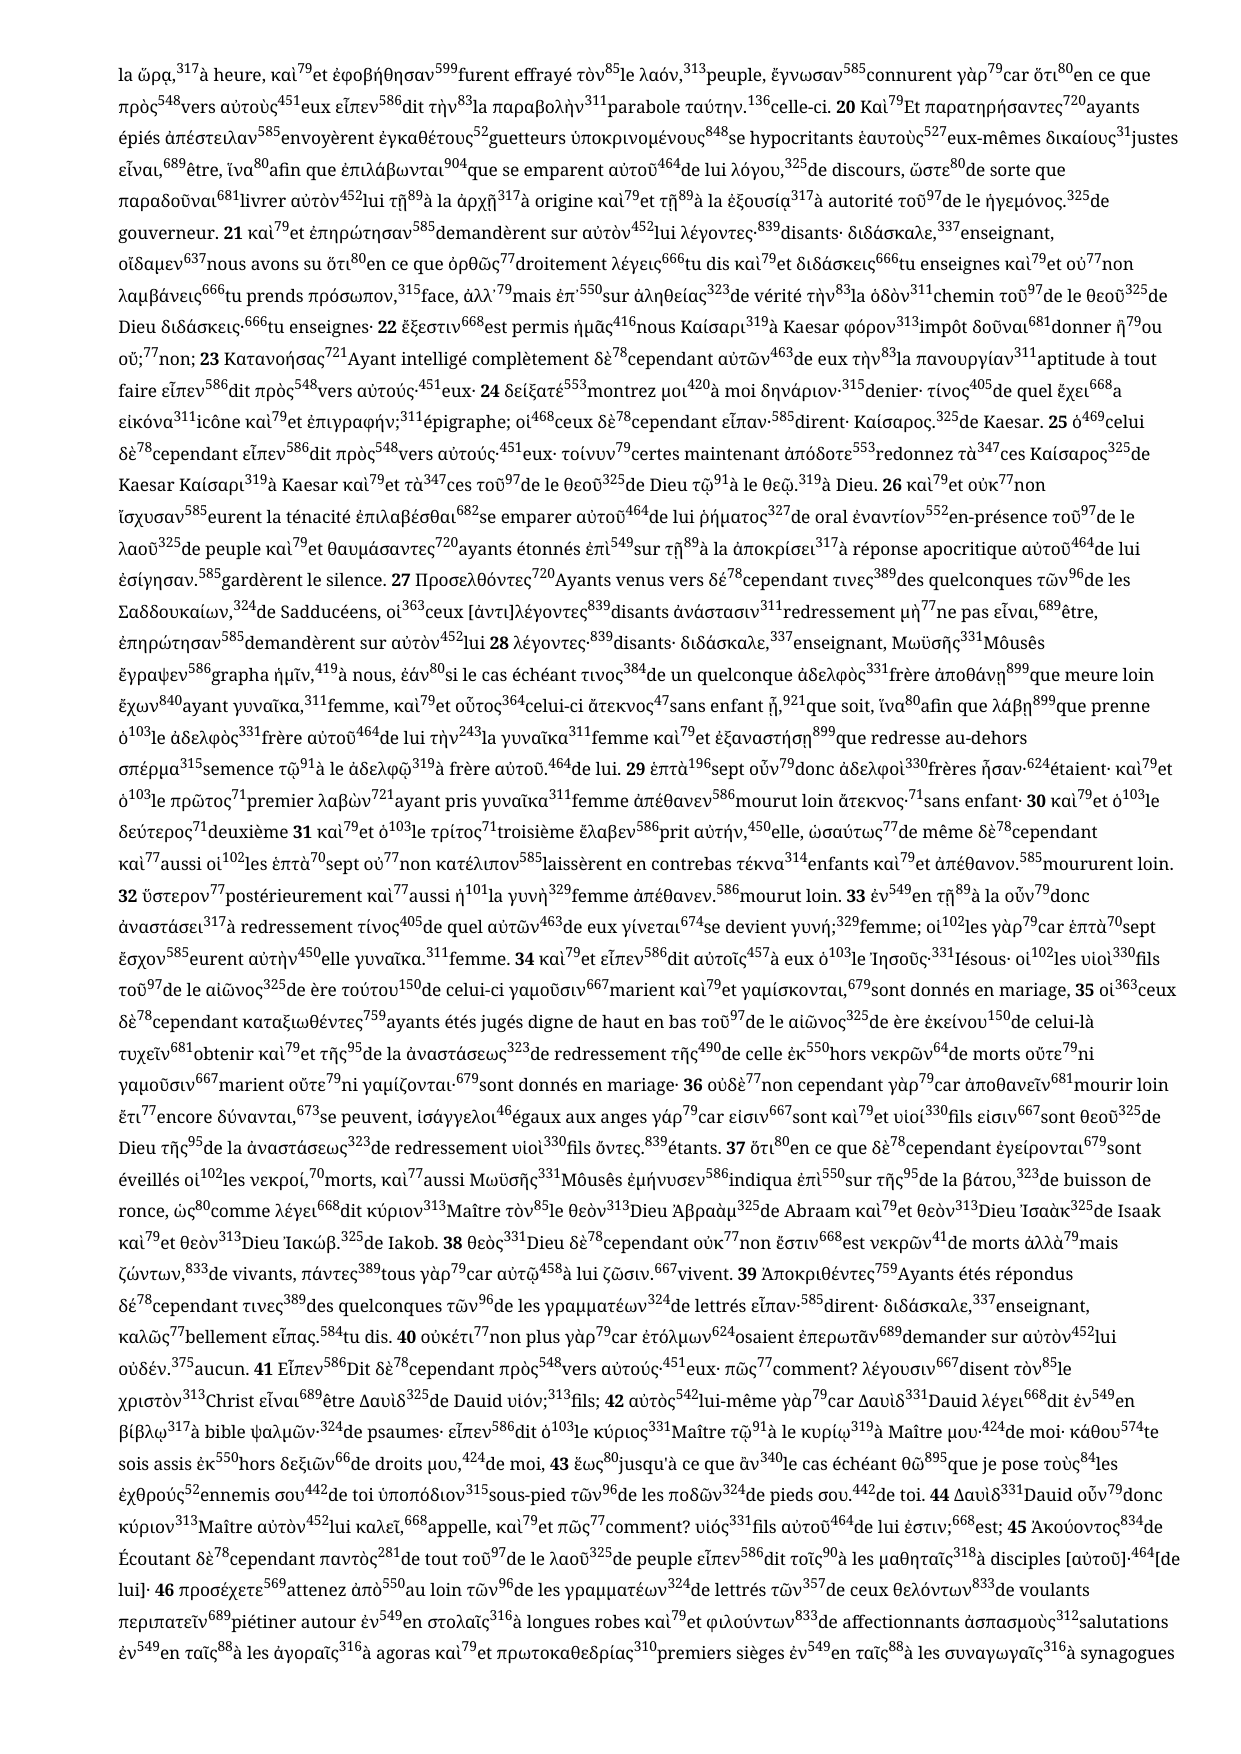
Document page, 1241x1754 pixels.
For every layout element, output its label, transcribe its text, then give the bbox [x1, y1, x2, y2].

text 1 Καὶ79Et ἐγένετο592se devint ἐν549en μιᾷ57à une τῶν94de les ἡμερῶν322de journées διδάσκοντος834de enseignant αὐτοῦ464de lui τὸν85le λαὸν313peuple ἐν549en τῷ93à le ἱερῷ321à sanctuaire καὶ79et εὐαγγελιζομένου861de se évangélisant ἐπέστησαν585présentèrent οἱ102les ἀρχιερεῖς330chefs sacrificateurs καὶ79et οἱ102les γραμματεῖς330lettrés σὺν549avec τοῖς90à les πρεσβυτέροις58à plus anciens 2 καὶ79et εἶπαν585dirent λέγοντες839disants πρὸς548vers αὐτόν·452lui· εἰπὸν554dis ἡμῖν419à nous ἐν549en ποίᾳ164à quelle ἐξουσίᾳ317à autorité ταῦτα347ces-ci ποιεῖς,666tu fais, ἢ79ou τίς410quel ἐστιν668est ὁ364celui δούς721ayant donné σοι439à toi τὴν83la ἐξουσίαν311autorité ταύτην;136celle-ci; 3 ἀποκριθεὶς760ayant été répondu δὲ78cependant εἶπεν586dit πρὸς548vers αὐτούς·451eux· ἐρωτήσω602je solliciterai ὑμᾶς436vous κἀγὼ431et moi λόγον,313discours, καὶ79et εἴπατέ553dites μοι·420à moi· 4 τὸ105le βάπτισμα333baptême Ἰωάννου325de Ioannes ἐξ550hors οὐρανοῦ325de ciel ἦν625était ἢ79ou ἐξ550hors ἀνθρώπων;324de êtres humains; 5 οἱ468ceux δὲ78cependant συνελογίσαντο591se calculèrent ensemble πρὸς548vers ἑαυτοὺς527eux-mêmes λέγοντες839disants ὅτι80en ce que ἐὰν80si le cas échéant εἴπωμεν·894que nous disions· ἐξ550hors οὐρανοῦ,325de ciel, ἐρεῖ·606dira· διὰ548par le fait de τί399quel οὐκ77non ἐπιστεύσατε583vous crûtes αὐτῷ;458à lui; 6 ἐὰν80si le cas échéant δὲ78cependant εἴπωμεν·894que nous disions· ἐξ550hors ἀνθρώπων,324de êtres humains, ὁ103le λαὸς331peuple ἅπας287en totalité καταλιθάσει606pierrera de haut en bas ἡμᾶς,416nous, πεπεισμένος813ayant été persuadé γάρ79car ἐστιν668est Ἰωάννην313Ioannes προφήτην313prophète εἶναι.689être. 7 καὶ79et ἀπεκρίθησαν599furent répondu μὴ77ne pas εἰδέναι686avoir su πόθεν.77d'où?. 8 καὶ79et ὁ103le Ἰησοῦς331Iésous εἶπεν586dit αὐτοῖς·457à eux· οὐδὲ77non cependant ἐγὼ431moi λέγω664je dis ὑμῖν438à vous ἐν549en ποίᾳ164à quelle ἐξουσίᾳ317à autorité ταῦτα347ces-ci ποιῶ.664je fais. 9 Ἤρξατο592Se origina δὲ78cependant πρὸς548vers τὸν85le λαὸν313peuple λέγειν689dire τὴν83la παραβολὴν311parabole ταύτην·136celle-ci· ἄνθρωπός331être humain [τις]390[un quelconque] ἐφύτευσεν586planta ἀμπελῶνα313vignoble καὶ79et ἐξέδετο592se donna dehors αὐτὸν452lui γεωργοῖς318à cultivateurs καὶ79et ἀπεδήμησεν586déménagea loin χρόνους312temps ἱκανούς.3assez-importants. 10 καὶ79et καιρῷ319à moment ἀπέστειλεν586envoya πρὸς548vers τοὺς84les γεωργοὺς312cultivateurs δοῦλον313mâle esclave ἵνα80afin que ἀπὸ550au loin τοῦ97de le καρποῦ325de fruit τοῦ97de le ἀμπελῶνος325de vignoble δώσουσιν605donneront αὐτῷ·458à lui· οἱ102les δὲ78cependant γεωργοὶ330cultivateurs ἐξαπέστειλαν585envoyèrent dehors αὐτὸν452lui δείραντες720ayants pelés κενόν.53vide. 11 καὶ79et προσέθετο592se apposa ἕτερον373autre-différent πέμψαι681mander δοῦλον·313mâle esclave· οἱ468ceux δὲ78cependant κἀκεῖνον346et celui-là δείραντες720ayants pelés καὶ79et ἀτιμάσαντες720ayants dévalorisés ἐξαπέστειλαν585envoyèrent dehors κενόν.53vide. 12 καὶ79et προσέθετο592se apposa τρίτον53troisième πέμψαι·681mander· οἱ468ceux δὲ78cependant καὶ77aussi τοῦτον346celui-ci τραυματίσαντες720ayants traumatisés ἐξέβαλον.585éjectèrent. 13 εἶπεν586dit δὲ78cependant ὁ103le κύριος331Maître τοῦ97de le ἀμπελῶνος·325de vignoble· τί399quel ποιήσω;895que je fasse; πέμψω602je manderai τὸν85le υἱόν313fils μου424de moi τὸν85le ἀγαπητόν·4aimé· ἴσως77également τοῦτον346celui-ci ἐντραπήσονται.618seront tourné intérieurement. 14 ἰδόντες720ayants vus δὲ78cependant αὐτὸν452lui οἱ102les γεωργοὶ330cultivateurs διελογίζοντο630se calculaient au-travers πρὸς548vers ἀλλήλους501les uns les autres λέγοντες·839disants· οὗτός364celui-ci ἐστιν668est ὁ103le κληρονόμος·331héritier· ἀποκτείνωμεν894que nous tuions catégoriquement αὐτόν,452lui, ἵνα80afin que ἡμῶν423de nous γένηται905que se devienne ἡ101la κληρονομία.329héritage. 15 καὶ79et ἐκβαλόντες720ayants éjectés αὐτὸν452lui ἔξω552au-dehors τοῦ97de le ἀμπελῶνος325de vignoble ἀπέκτειναν.585tuèrent catégoriquement. τί399quel οὖν79donc ποιήσει606fera αὐτοῖς457à eux ὁ103le κύριος331Maître τοῦ97de le ἀμπελῶνος;325de vignoble; 16 ἐλεύσεται612se viendra καὶ79et ἀπολέσει606perdra au loin τοὺς84les γεωργοὺς312cultivateurs τούτους137ceux-ci καὶ79et δώσει606donnera τὸν85le ἀμπελῶνα313vignoble ἄλλοις.377à autres. ἀκούσαντες720ayants écoutés δὲ78cependant εἶπαν·585dirent· μὴ77ne pas γένοιτο.696que se devienne. 17 ὁ469celui δὲ78cependant ἐμβλέψας721ayant entré regard αὐτοῖς457à eux εἶπεν·586dit· τί412quel οὖν79donc ἐστιν668est τὸ366ce γεγραμμένον815ayant été graphé τοῦτο·366ce-ci· λίθον313pierre ὃν480lequel ἀπεδοκίμασαν585éprouvèrent en rejet οἱ363ceux οἰκοδομοῦντες,839édifiants en maison, οὗτος364celui-ci ἐγενήθη600fut devenu εἰς548envers κεφαλὴν311tête γωνίας;323de coin; 18 πᾶς390tout ὁ364celui πεσὼν721ayant tombé ἐπ᾽548sur ἐκεῖνον138celui-là τὸν85le λίθον313pierre συνθλασθήσεται·619sera écrasé ensemble· ἐφ᾽548sur ὃν480lequel δ᾽78cependant ἂν340le cas échéant πέσῃ,899que tombe, λικμήσει606vannera αὐτόν.452lui. 19 Καὶ79Et ἐζήτησαν585cherchèrent οἱ102les γραμματεῖς330lettrés καὶ79et οἱ102les ἀρχιερεῖς330chefs sacrificateurs ἐπιβαλεῖν681surjeter ἐπ᾽548sur αὐτὸν452lui τὰς242les χεῖρας310mains ἐν549en αὐτῇ142à même τῇ89à la ὥρᾳ,317à heure, καὶ79et ἐφοβήθησαν599furent effrayé τὸν85le λαόν,313peuple, ἔγνωσαν585connurent γὰρ79car ὅτι80en ce que πρὸς548vers αὐτοὺς451eux εἶπεν586dit τὴν83la παραβολὴν311parabole ταύτην.136celle-ci. 20 Καὶ79Et παρατηρήσαντες720ayants épiés ἀπέστειλαν585envoyèrent ἐγκαθέτους52guetteurs ὑποκρινομένους848se hypocritants ἑαυτοὺς527eux-mêmes δικαίους31justes εἶναι,689être, ἵνα80afin que ἐπιλάβωνται904que se emparent αὐτοῦ464de lui λόγου,325de discours, ὥστε80de sorte que παραδοῦναι681livrer αὐτὸν452lui τῇ89à la ἀρχῇ317à origine καὶ79et τῇ89à la ἐξουσίᾳ317à autorité τοῦ97de le ἡγεμόνος.325de gouverneur. 21 καὶ79et ἐπηρώτησαν585demandèrent sur αὐτὸν452lui λέγοντες·839disants· διδάσκαλε,337enseignant, οἴδαμεν637nous avons su ὅτι80en ce que ὀρθῶς77droitement λέγεις666tu dis καὶ79et διδάσκεις666tu enseignes καὶ79et οὐ77non λαμβάνεις666tu prends πρόσωπον,315face, ἀλλ᾽79mais ἐπ᾽550sur ἀληθείας323de vérité τὴν83la ὁδὸν311chemin τοῦ97de le θεοῦ325de Dieu διδάσκεις·666tu enseignes· 22 ἔξεστιν668est permis ἡμᾶς416nous Καίσαρι319à Kaesar φόρον313impôt δοῦναι681donner ἢ79ou οὔ;77non; 23 Κατανοήσας721Ayant intelligé complètement δὲ78cependant αὐτῶν463de eux τὴν83la πανουργίαν311aptitude à tout faire εἶπεν586dit πρὸς548vers αὐτούς·451eux· 24 δείξατέ553montrez μοι420à moi δηνάριον·315denier· τίνος405de quel ἔχει668a εἰκόνα311icône καὶ79et ἐπιγραφήν;311épigraphe; οἱ468ceux δὲ78cependant εἶπαν·585dirent· Καίσαρος.325de Kaesar. 25 ὁ469celui δὲ78cependant εἶπεν586dit πρὸς548vers αὐτούς·451eux· τοίνυν79certes maintenant ἀπόδοτε553redonnez τὰ347ces Καίσαρος325de Kaesar Καίσαρι319à Kaesar καὶ79et τὰ347ces τοῦ97de le θεοῦ325de Dieu τῷ91à le θεῷ.319à Dieu. 26 καὶ79et οὐκ77non ἴσχυσαν585eurent la ténacité ἐπιλαβέσθαι682se emparer αὐτοῦ464de lui ῥήματος327de oral ἐναντίον552en-présence τοῦ97de le λαοῦ325de peuple καὶ79et θαυμάσαντες720ayants étonnés ἐπὶ549sur τῇ89à la ἀποκρίσει317à réponse apocritique αὐτοῦ464de lui ἐσίγησαν.585gardèrent le silence. 27 Προσελθόντες720Ayants venus vers δέ78cependant τινες389des quelconques τῶν96de les Σαδδουκαίων,324de Sadducéens, οἱ363ceux [ἀντι]λέγοντες839disants ἀνάστασιν311redressement μὴ77ne pas εἶναι,689être, ἐπηρώτησαν585demandèrent sur αὐτὸν452lui 28 λέγοντες·839disants· διδάσκαλε,337enseignant, Μωϋσῆς331Môusês ἔγραψεν586grapha ἡμῖν,419à nous, ἐάν80si le cas échéant τινος384de un quelconque ἀδελφὸς331frère ἀποθάνῃ899que meure loin ἔχων840ayant γυναῖκα,311femme, καὶ79et οὗτος364celui-ci ἄτεκνος47sans enfant ᾖ,921que soit, ἵνα80afin que λάβῃ899que prenne ὁ103le ἀδελφὸς331frère αὐτοῦ464de lui τὴν243la γυναῖκα311femme καὶ79et ἐξαναστήσῃ899que redresse au-dehors σπέρμα315semence τῷ91à le ἀδελφῷ319à frère αὐτοῦ.464de lui. 29 ἑπτὰ196sept οὖν79donc ἀδελφοὶ330frères ἦσαν·624étaient· καὶ79et ὁ103le πρῶτος71premier λαβὼν721ayant pris γυναῖκα311femme ἀπέθανεν586mourut loin ἄτεκνος·71sans enfant· 30 καὶ79et ὁ103le δεύτερος71deuxième 31 καὶ79et ὁ103le τρίτος71troisième ἔλαβεν586prit αὐτήν,450elle, ὡσαύτως77de même δὲ78cependant καὶ77aussi οἱ102les ἑπτὰ70sept οὐ77non κατέλιπον585laissèrent en contrebas τέκνα314enfants καὶ79et ἀπέθανον.585moururent loin. 32 ὕστερον77postérieurement καὶ77aussi ἡ101la γυνὴ329femme ἀπέθανεν.586mourut loin. 33 ἐν549en τῇ89à la οὖν79donc ἀναστάσει317à redressement τίνος405de quel αὐτῶν463de eux γίνεται674se devient γυνή;329femme; οἱ102les γὰρ79car ἑπτὰ70sept ἔσχον585eurent αὐτὴν450elle γυναῖκα.311femme. 34 καὶ79et εἶπεν586dit αὐτοῖς457à eux ὁ103le Ἰησοῦς·331Iésous· οἱ102les υἱοὶ330fils τοῦ97de le αἰῶνος325de ère τούτου150de celui-ci γαμοῦσιν667marient καὶ79et γαμίσκονται,679sont donnés en mariage, 35 οἱ363ceux δὲ78cependant καταξιωθέντες759ayants étés jugés digne de haut en bas τοῦ97de le αἰῶνος325de ère ἐκείνου150de celui-là τυχεῖν681obtenir καὶ79et τῆς95de la ἀναστάσεως323de redressement τῆς490de celle ἐκ550hors νεκρῶν64de morts οὔτε79ni γαμοῦσιν667marient οὔτε79ni γαμίζονται·679sont donnés en mariage· 36 οὐδὲ77non cependant γὰρ79car ἀποθανεῖν681mourir loin ἔτι77encore δύνανται,673se peuvent, ἰσάγγελοι46égaux aux anges γάρ79car εἰσιν667sont καὶ79et υἱοί330fils εἰσιν667sont θεοῦ325de Dieu τῆς95de la ἀναστάσεως323de redressement υἱοὶ330fils ὄντες.839étants. 37 ὅτι80en ce que δὲ78cependant ἐγείρονται679sont éveillés οἱ102les νεκροί,70morts, καὶ77aussi Μωϋσῆς331Môusês ἐμήνυσεν586indiqua ἐπὶ550sur τῆς95de la βάτου,323de buisson de ronce, ὡς80comme λέγει668dit κύριον313Maître τὸν85le θεὸν313Dieu Ἀβραὰμ325de Abraam καὶ79et θεὸν313Dieu Ἰσαὰκ325de Isaak καὶ79et θεὸν313Dieu Ἰακώβ.325de Iakob. 38 θεὸς331Dieu δὲ78cependant οὐκ77non ἔστιν668est νεκρῶν41de morts ἀλλὰ79mais ζώντων,833de vivants, πάντες389tous γὰρ79car αὐτῷ458à lui ζῶσιν.667vivent. 39 Ἀποκριθέντες759Ayants étés répondus δέ78cependant τινες389des quelconques τῶν96de les γραμματέων324de lettrés εἶπαν·585dirent· διδάσκαλε,337enseignant, καλῶς77bellement εἶπας.584tu dis. 40 οὐκέτι77non plus γὰρ79car ἐτόλμων624osaient ἐπερωτᾶν689demander sur αὐτὸν452lui οὐδέν.375aucun. 41 Εἶπεν586Dit δὲ78cependant πρὸς548vers αὐτούς·451eux· πῶς77comment? λέγουσιν667disent τὸν85le χριστὸν313Christ εἶναι689être Δαυὶδ325de Dauid υἱόν;313fils; 42 αὐτὸς542lui-même γὰρ79car Δαυὶδ331Dauid λέγει668dit ἐν549en βίβλῳ317à bible ψαλμῶν·324de psaumes· εἶπεν586dit ὁ103le κύριος331Maître τῷ91à le κυρίῳ319à Maître μου·424de moi· κάθου574te sois assis ἐκ550hors δεξιῶν66de droits μου,424de moi, 43 ἕως80jusqu'à ce que ἂν340le cas échéant θῶ895que je pose τοὺς84les ἐχθρούς52ennemis σου442de toi ὑποπόδιον315sous-pied τῶν96de les ποδῶν324de pieds σου.442de toi. 44 Δαυὶδ331Dauid οὖν79donc κύριον313Maître αὐτὸν452lui καλεῖ,668appelle, καὶ79et πῶς77comment? υἱός331fils αὐτοῦ464de lui ἐστιν;668est; 45 Ἀκούοντος834de Écoutant δὲ78cependant παντὸς281de tout τοῦ97de le λαοῦ325de peuple εἶπεν586dit τοῖς90à les μαθηταῖς318à disciples [αὐτοῦ]·464[de lui]· 46 προσέχετε569attenez ἀπὸ550au loin τῶν96de les γραμματέων324de lettrés τῶν357de ceux θελόντων833de voulants περιπατεῖν689piétiner autour ἐν549en στολαῖς316à longues robes καὶ79et φιλούντων833de affectionnants ἀσπασμοὺς312salutations ἐν549en ταῖς88à les ἀγοραῖς316à agoras καὶ79et πρωτοκαθεδρίας310premiers sièges ἐν549en ταῖς88à les συναγωγαῖς316à synagogues καὶ79et πρωτοκλισίας310premières places de clinaisons ἐν549en τοῖς92à les δείπνοις,320à dîners, 47 οἳ497lesquels κατεσθίουσιν667mangent de haut en bas τὰς82les οἰκίας310maisons d'habitations τῶν94de les χηρῶν322de veuves καὶ79et προφάσει317à apparence en avant μακρὰ77longuement προσεύχονται·673se prient· οὗτοι363ceux-ci λήμψονται611se prendront περισσότερον6plus surabondant κρίμα.315objet de jugement. [118, 59, 1181, 1665]
